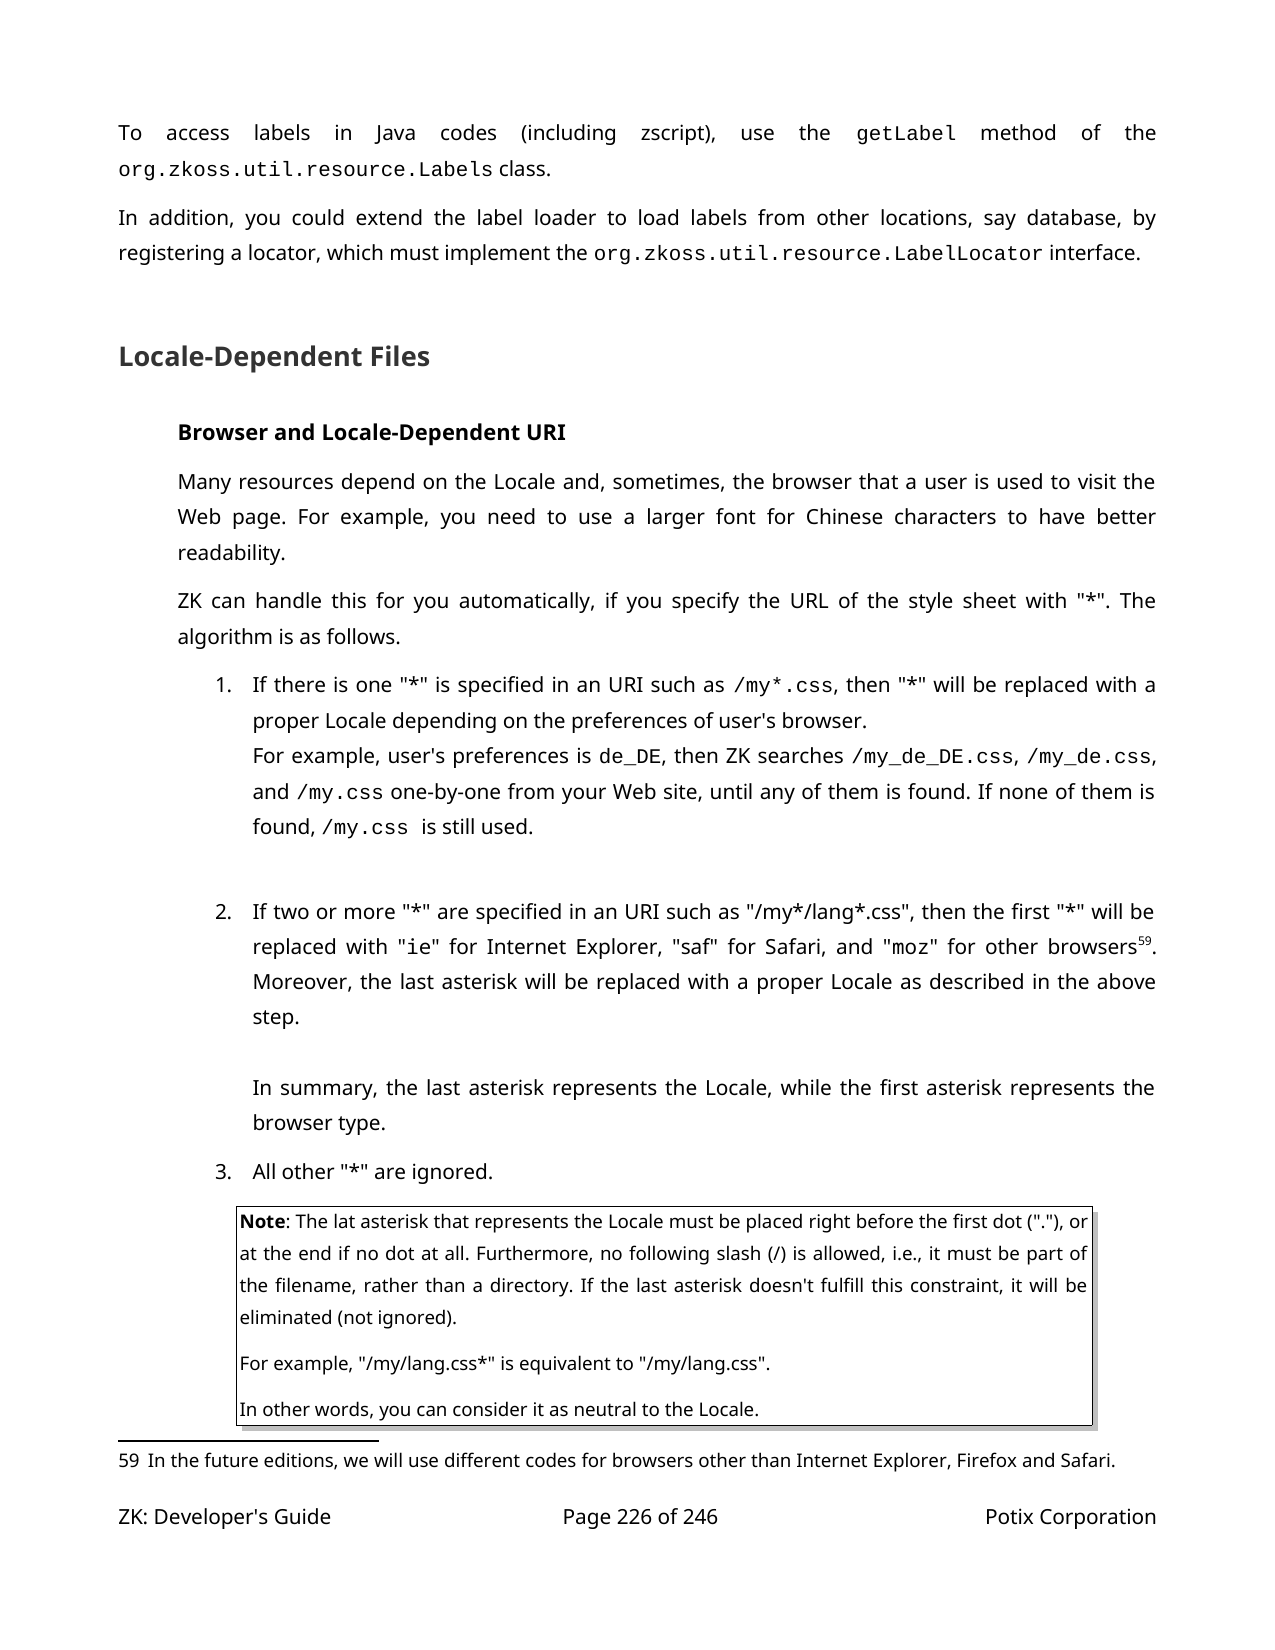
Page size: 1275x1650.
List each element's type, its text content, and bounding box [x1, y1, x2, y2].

text Many resources depend on the Locale and, sometimes, the browser that a user is used to visit the Web page. For example, you need to use a larger font for Chinese characters to have better readability. [177, 467, 1157, 566]
subtitle Locale-Dependent Files [118, 337, 1157, 374]
text To access labels in Java codes (including zscript), use the getLabel method of the org.zkoss.util.resource.Labels class. [118, 118, 1157, 182]
text In addition, you could extend the label loader to load labels from other locations, say database, by registering a locator, which must implement the org.zkoss.util.resource.LabelLocator interface. [118, 203, 1157, 267]
text For example, "/my/lang.css*" is equivalent to "/my/lang.css". [237, 1347, 1092, 1376]
list All other "*" are ignored. [215, 1157, 1157, 1185]
text In other words, you can consider it as neutral to the Locale. [237, 1394, 1092, 1425]
subtitle Browser and Locale-Dependent URI [177, 417, 1157, 447]
list If there is one "*" is specified in an URI such as /my*.css, then "*" will be replaced with a proper Locale depending on the preferences of user's browser. For example, user's preferences is de_DE, then ZK searches /my_de_DE.css, /my_de.css, and /my.css one-by-one from your Web site, until any of them is found. If none of them is found, /my.css is still used. [215, 671, 1157, 876]
text Note: The lat asterisk that represents the Locale must be placed right before the first dot ("."), or at the end if no dot at all. Furthermore, no following slash (/) is allowed, i.e., it must be part of the filename, rather than a directory. If the last asterisk doesn't fulfill this constraint, it will be eliminated (not ignored). [237, 1207, 1092, 1330]
text ZK can handle this for you automatically, if you specify the URL of the style sheet with "*". The algorithm is as follows. [177, 587, 1157, 650]
list In the future editions, we will use different codes for browsers other than Internet Explorer, Firefox and Safari. [118, 1447, 1157, 1473]
list If two or more "*" are specified in an URI such as "/my*/lang*.css", then the first "*" will be replaced with "ie" for Internet Explorer, "saf" for Safari, and "moz" for other browsers. Moreover, the last asterisk will be replaced with a proper Locale as described in the above step. In summary, the last asterisk represents the Locale, while the first asterisk represents the browser type. [215, 897, 1157, 1136]
